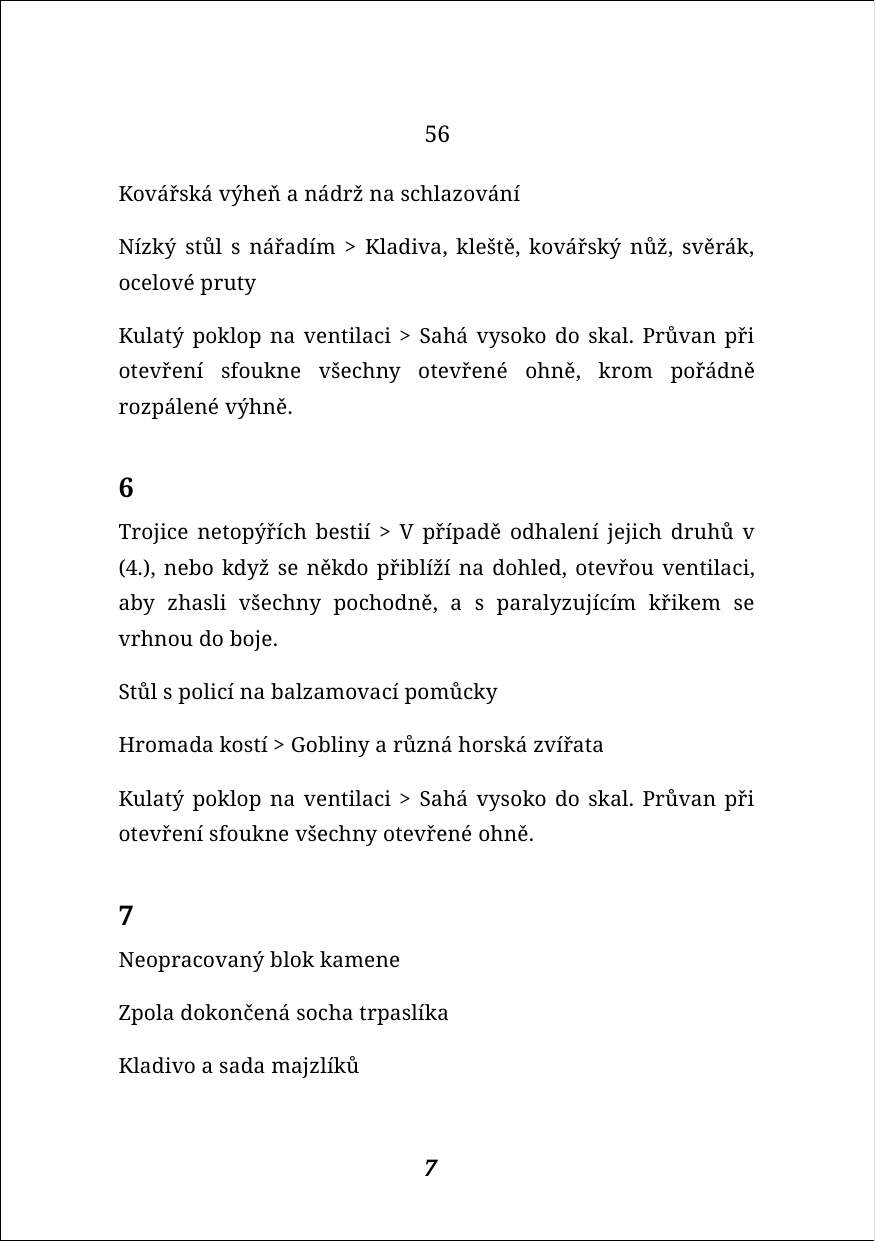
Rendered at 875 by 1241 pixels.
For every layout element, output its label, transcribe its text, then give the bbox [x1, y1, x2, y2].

text Kladivo a sada majzlíků [118, 1051, 756, 1080]
text Kulatý poklop na ventilaci > Sahá vysoko do skal. Průvan při otevření sfoukne všechny otevřené ohně. [118, 784, 756, 848]
text Stůl s policí na balzamovací pomůcky [118, 677, 756, 706]
text Kulatý poklop na ventilaci > Sahá vysoko do skal. Průvan při otevření sfoukne všechny otevřené ohně, krom pořádně rozpálené výhně. [118, 321, 756, 420]
subtitle 7 [118, 896, 756, 933]
text Trojice netopýřích bestií > V případě odhalení jejich druhů v (4.), nebo když se někdo přiblíží na dohled, otevřou ventilaci, aby zhasli všechny pochodně, a s paralyzujícím křikem se vrhnou do boje. [118, 517, 756, 652]
text Hromada kostí > Gobliny a různá horská zvířata [118, 731, 756, 759]
text Zpola dokončená socha trpaslíka [118, 998, 756, 1026]
text Nízký stůl s nářadím > Kladiva, kleště, kovářský nůž, svěrák, ocelové pruty [118, 232, 756, 296]
text Neopracovaný blok kamene [118, 945, 756, 973]
text Kovářská výheň a nádrž na schlazování [118, 179, 756, 207]
subtitle 6 [118, 469, 756, 506]
